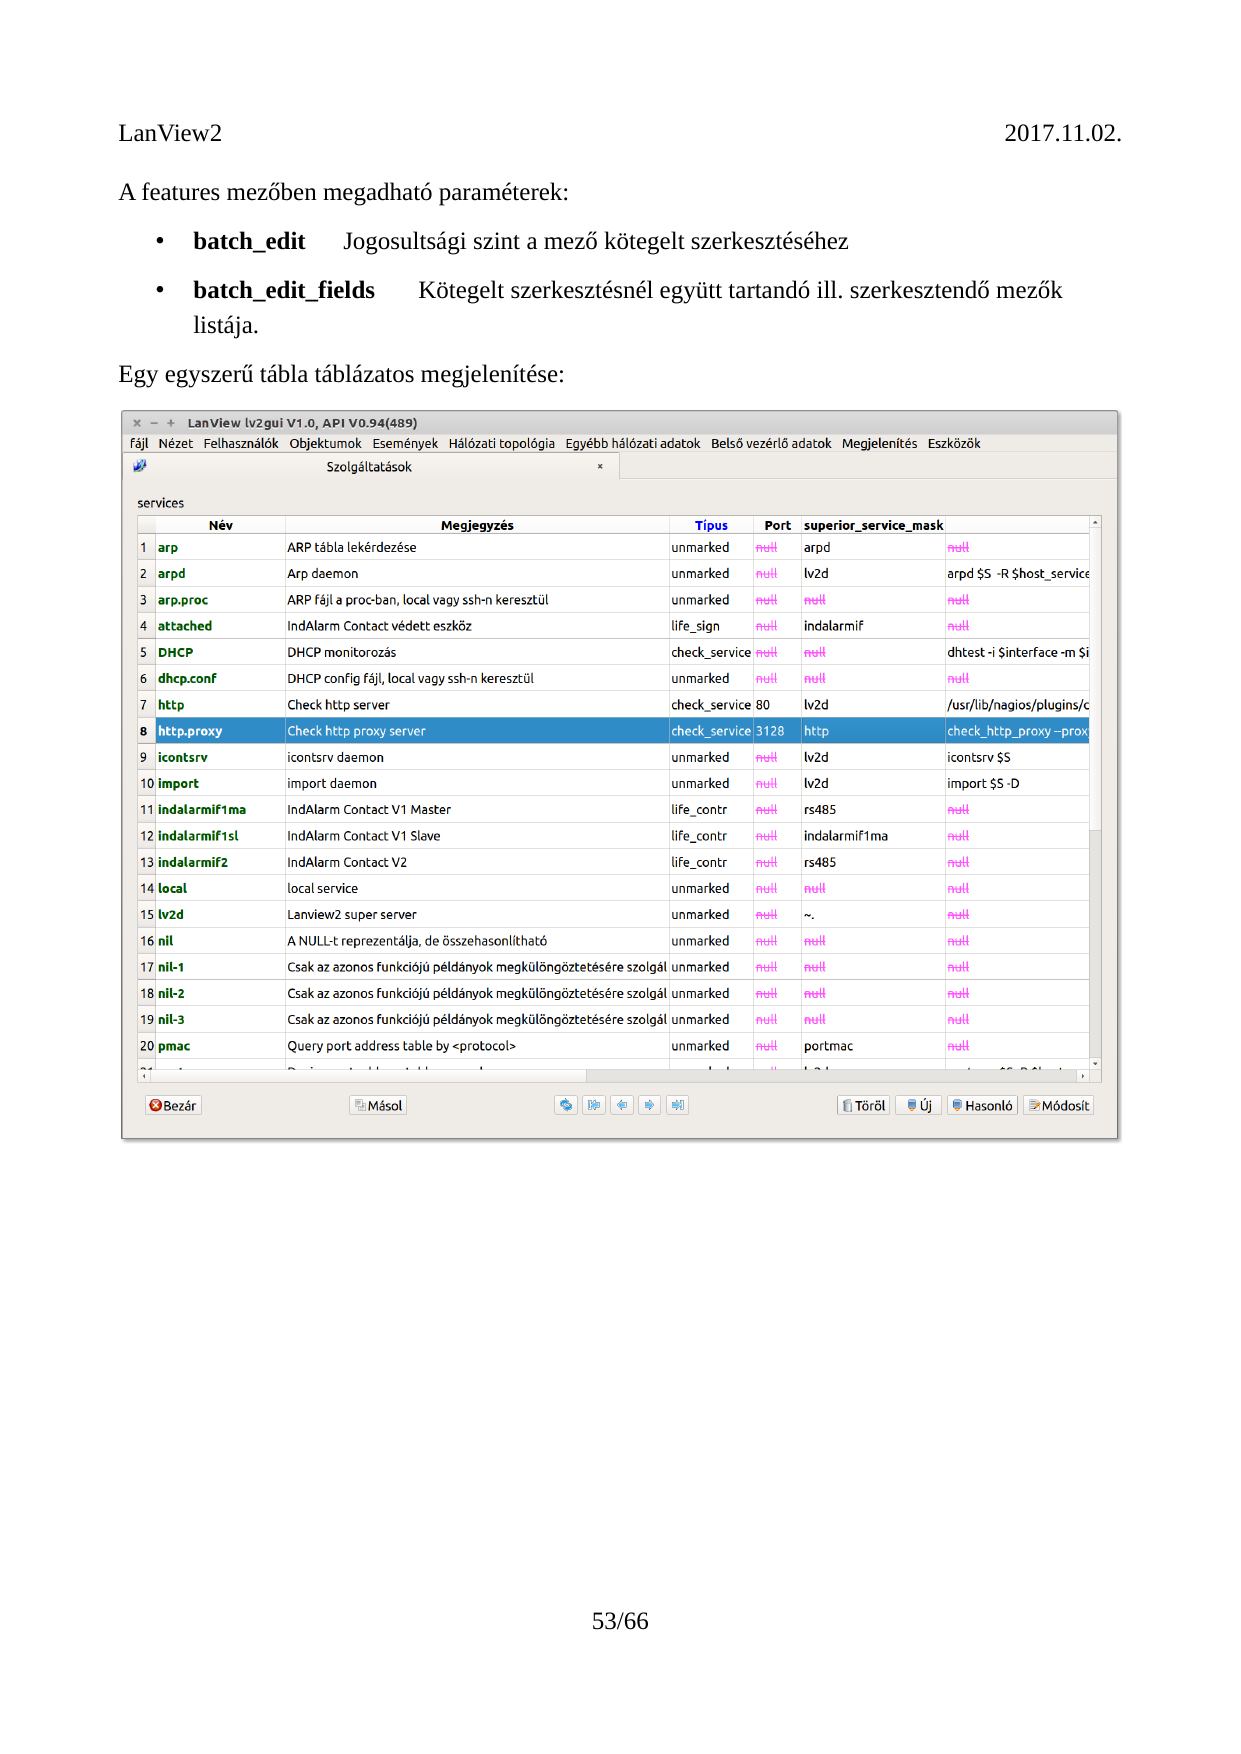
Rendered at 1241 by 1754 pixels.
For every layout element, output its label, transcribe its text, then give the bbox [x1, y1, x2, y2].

text A features mezőben megadható paraméterek: [118, 177, 1122, 206]
list batch_edit Jogosultsági szint a mező kötegelt szerkesztéséhez [156, 226, 1122, 255]
picture [118, 407, 1123, 1144]
list batch_edit_fields Kötegelt szerkesztésnél együtt tartandó ill. szerkesztendő mezők listája. [156, 275, 1122, 338]
text Egy egyszerű tábla táblázatos megjelenítése: [118, 359, 1122, 387]
